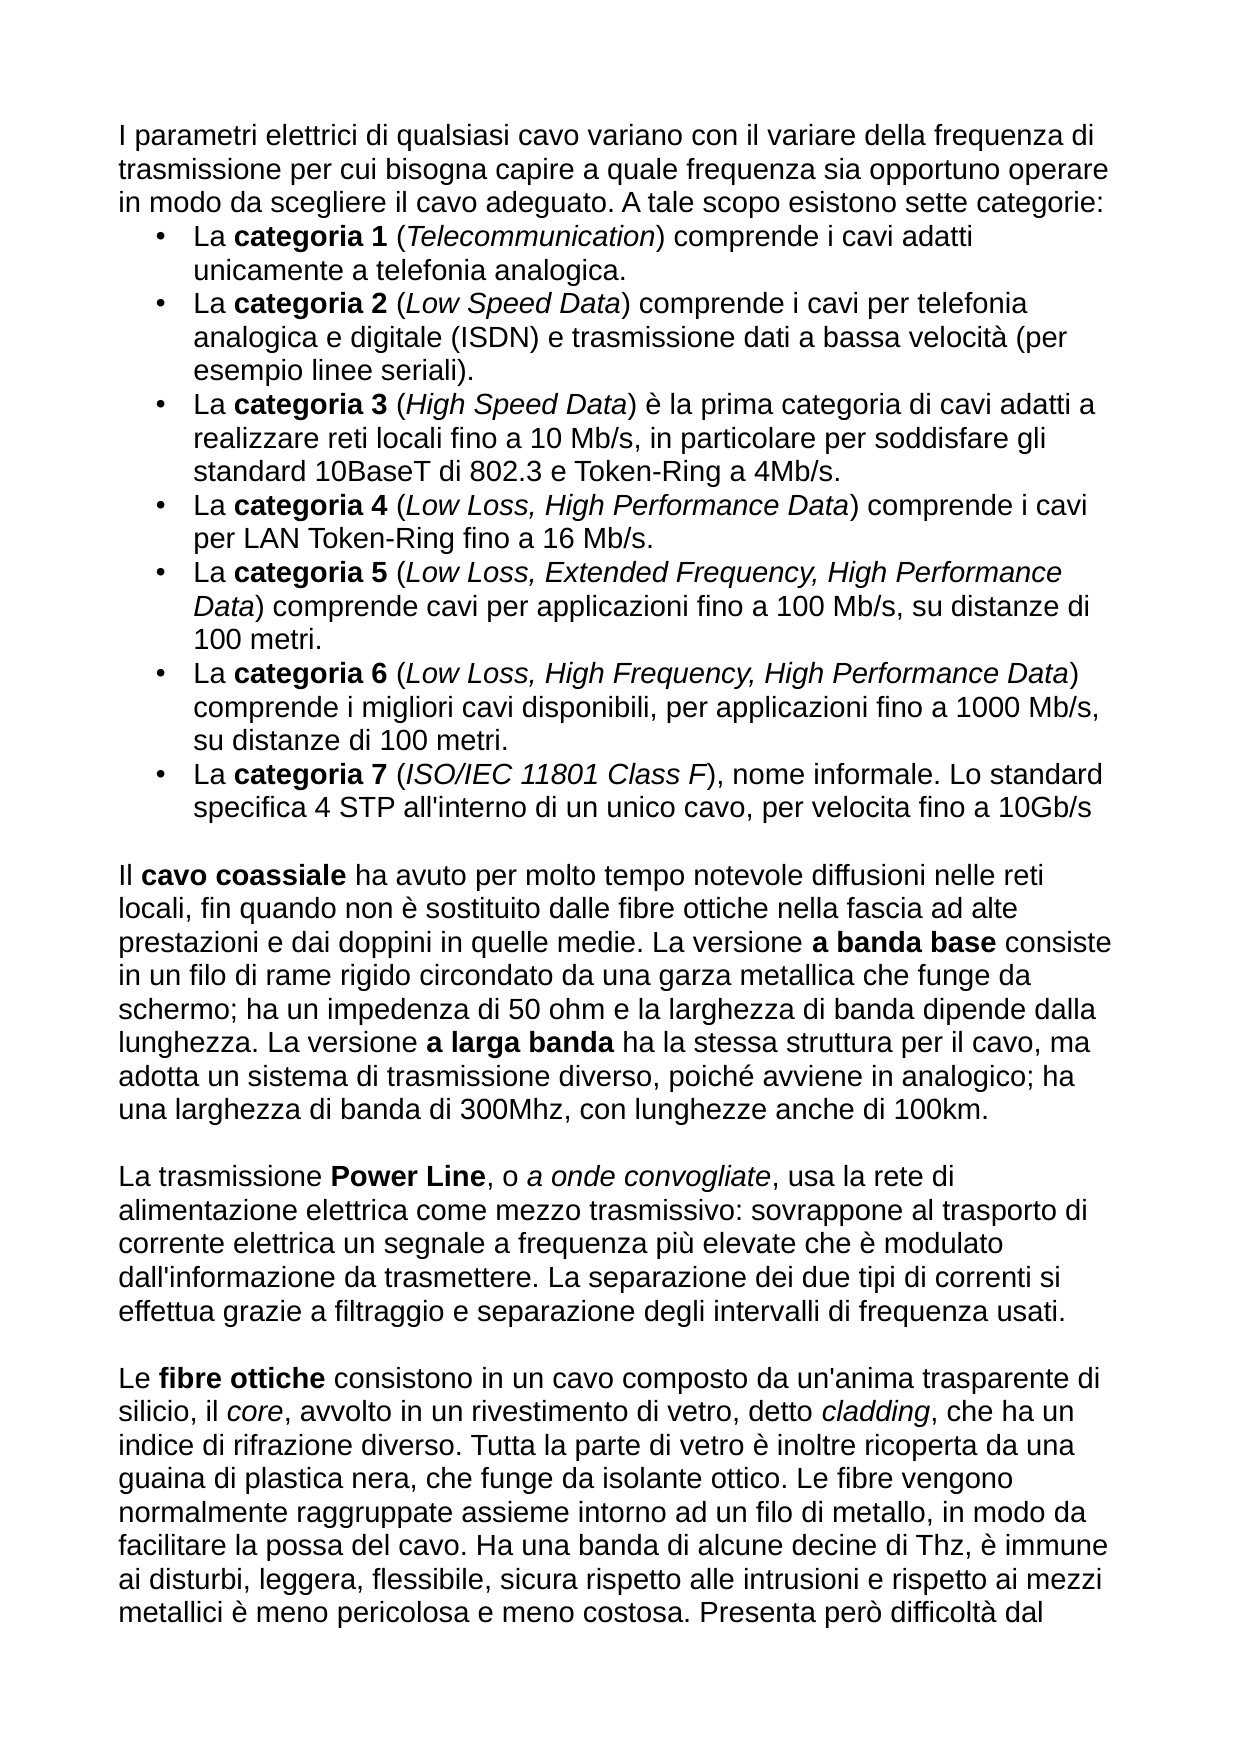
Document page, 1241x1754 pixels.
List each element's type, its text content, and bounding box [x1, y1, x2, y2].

list La categoria 7 (ISO/IEC 11801 Class F), nome informale. Lo standard specifica 4 STP all'interno di un unico cavo, per velocita fino a 10Gb/s [156, 757, 1122, 824]
list La categoria 5 (Low Loss, Extended Frequency, High Performance Data) comprende cavi per applicazioni fino a 100 Mb/s, su distanze di 100 metri. [156, 555, 1122, 656]
list La categoria 3 (High Speed Data) è la prima categoria di cavi adatti a realizzare reti locali fino a 10 Mb/s, in particolare per soddisfare gli standard 10BaseT di 802.3 e Token-Ring a 4Mb/s. [156, 387, 1122, 488]
list La categoria 4 (Low Loss, High Performance Data) comprende i cavi per LAN Token-Ring fino a 16 Mb/s. [156, 488, 1122, 555]
list La categoria 2 (Low Speed Data) comprende i cavi per telefonia analogica e digitale (ISDN) e trasmissione dati a bassa velocità (per esempio linee seriali). [156, 286, 1122, 387]
list La categoria 6 (Low Loss, High Frequency, High Performance Data) comprende i migliori cavi disponibili, per applicazioni fino a 1000 Mb/s, su distanze di 100 metri. [156, 656, 1122, 757]
text Il cavo coassiale ha avuto per molto tempo notevole diffusioni nelle reti locali, fin quando non è sostituito dalle fibre ottiche nella fascia ad alte prestazioni e dai doppini in quelle medie. La versione a banda base consiste in un filo di rame rigido circondato da una garza metallica che funge da schermo; ha un impedenza di 50 ohm e la larghezza di banda dipende dalla lunghezza. La versione a larga banda ha la stessa struttura per il cavo, ma adotta un sistema di trasmissione diverso, poiché avviene in analogico; ha una larghezza di banda di 300Mhz, con lunghezze anche di 100km. [118, 857, 1122, 1126]
list La categoria 1 (Telecommunication) comprende i cavi adatti unicamente a telefonia analogica. [156, 219, 1122, 286]
text Le fibre ottiche consistono in un cavo composto da un'anima trasparente di silicio, il core, avvolto in un rivestimento di vetro, detto cladding, che ha un indice di rifrazione diverso. Tutta la parte di vetro è inoltre ricoperta da una guaina di plastica nera, che funge da isolante ottico. Le fibre vengono normalmente raggruppate assieme intorno ad un filo di metallo, in modo da facilitare la possa del cavo. Ha una banda di alcune decine di Thz, è immune ai disturbi, leggera, flessibile, sicura rispetto alle intrusioni e rispetto ai mezzi metallici è meno pericolosa e meno costosa. Presenta però difficoltà dal [118, 1361, 1122, 1629]
text La trasmissione Power Line, o a onde convogliate, usa la rete di alimentazione elettrica come mezzo trasmissivo: sovrappone al trasporto di corrente elettrica un segnale a frequenza più elevate che è modulato dall'informazione da trasmettere. La separazione dei due tipi di correnti si effettua grazie a filtraggio e separazione degli intervalli di frequenza usati. [118, 1159, 1122, 1327]
text I parametri elettrici di qualsiasi cavo variano con il variare della frequenza di trasmissione per cui bisogna capire a quale frequenza sia opportuno operare in modo da scegliere il cavo adeguato. A tale scopo esistono sette categorie: [118, 118, 1122, 219]
